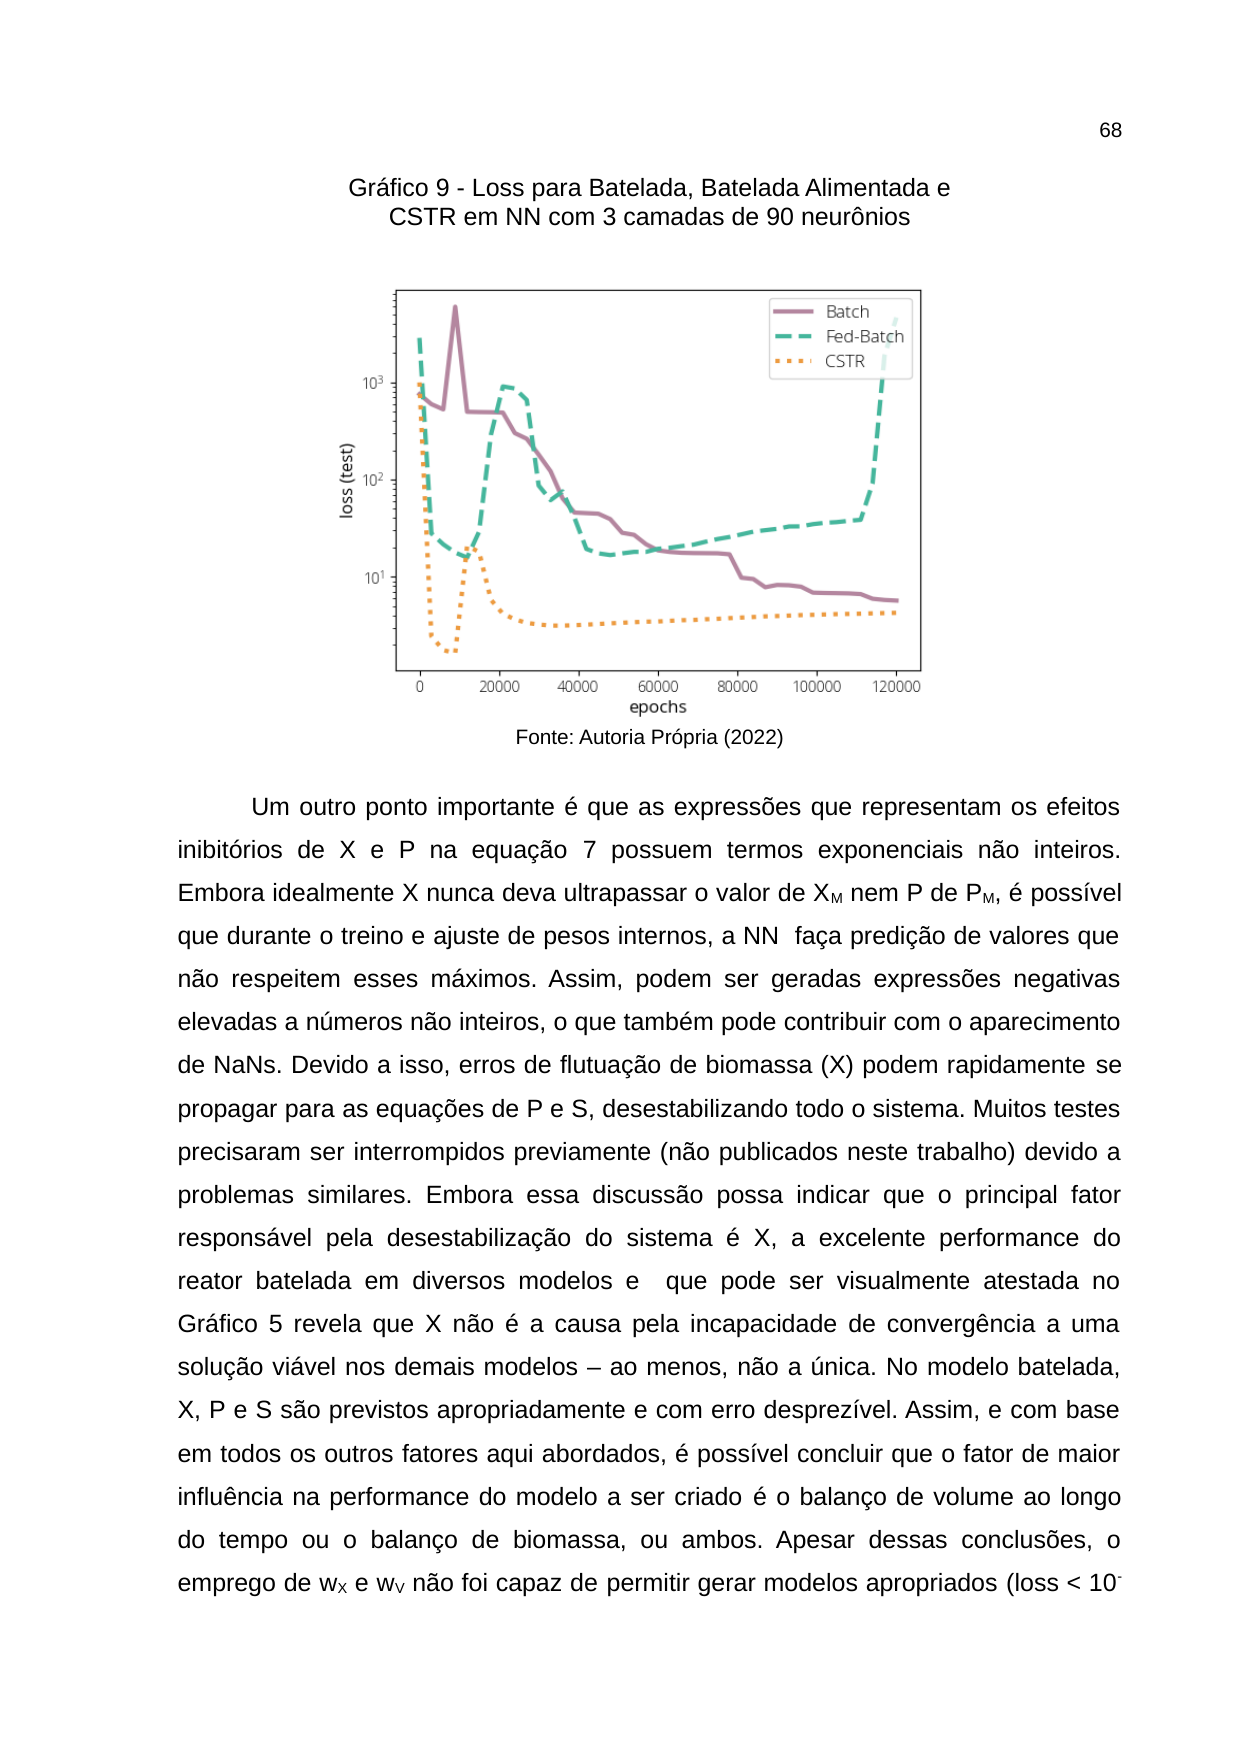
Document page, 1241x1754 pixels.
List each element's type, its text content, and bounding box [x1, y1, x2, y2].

text Gráfico 9 - Loss para Batelada, Batelada Alimentada e CSTR em NN com 3 camadas de 90 neurônios [312, 173, 987, 230]
picture [312, 230, 988, 725]
text Um outro ponto importante é que as expressões que representam os efeitos inibitórios de X e P na equação 7 possuem termos exponenciais não inteiros. Embora idealmente X nunca deva ultrapassar o valor de XM nem P de PM, é possível que durante o treino e ajuste de pesos internos, a NN faça predição de valores que não respeitem esses máximos. Assim, podem ser geradas expressões negativas elevadas a números não inteiros, o que também pode contribuir com o aparecimento de NaNs. Devido a isso, erros de flutuação de biomassa (X) podem rapidamente se propagar para as equações de P e S, desestabilizando todo o sistema. Muitos testes precisaram ser interrompidos previamente (não publicados neste trabalho) devido a problemas similares. Embora essa discussão possa indicar que o principal fator responsável pela desestabilização do sistema é X, a excelente performance do reator batelada em diversos modelos e que pode ser visualmente atestada no Gráfico 5 revela que X não é a causa pela incapacidade de convergência a uma solução viável nos demais modelos – ao menos, não a única. No modelo batelada, X, P e S são previstos apropriadamente e com erro desprezível. Assim, e com base em todos os outros fatores aqui abordados, é possível concluir que o fator de maior influência na performance do modelo a ser criado é o balanço de volume ao longo do tempo ou o balanço de biomassa, ou ambos. Apesar dessas conclusões, o emprego de wX e wV não foi capaz de permitir gerar modelos apropriados (loss < 10- [177, 792, 1122, 1597]
text Fonte: Autoria Própria (2022) [177, 725, 1122, 749]
